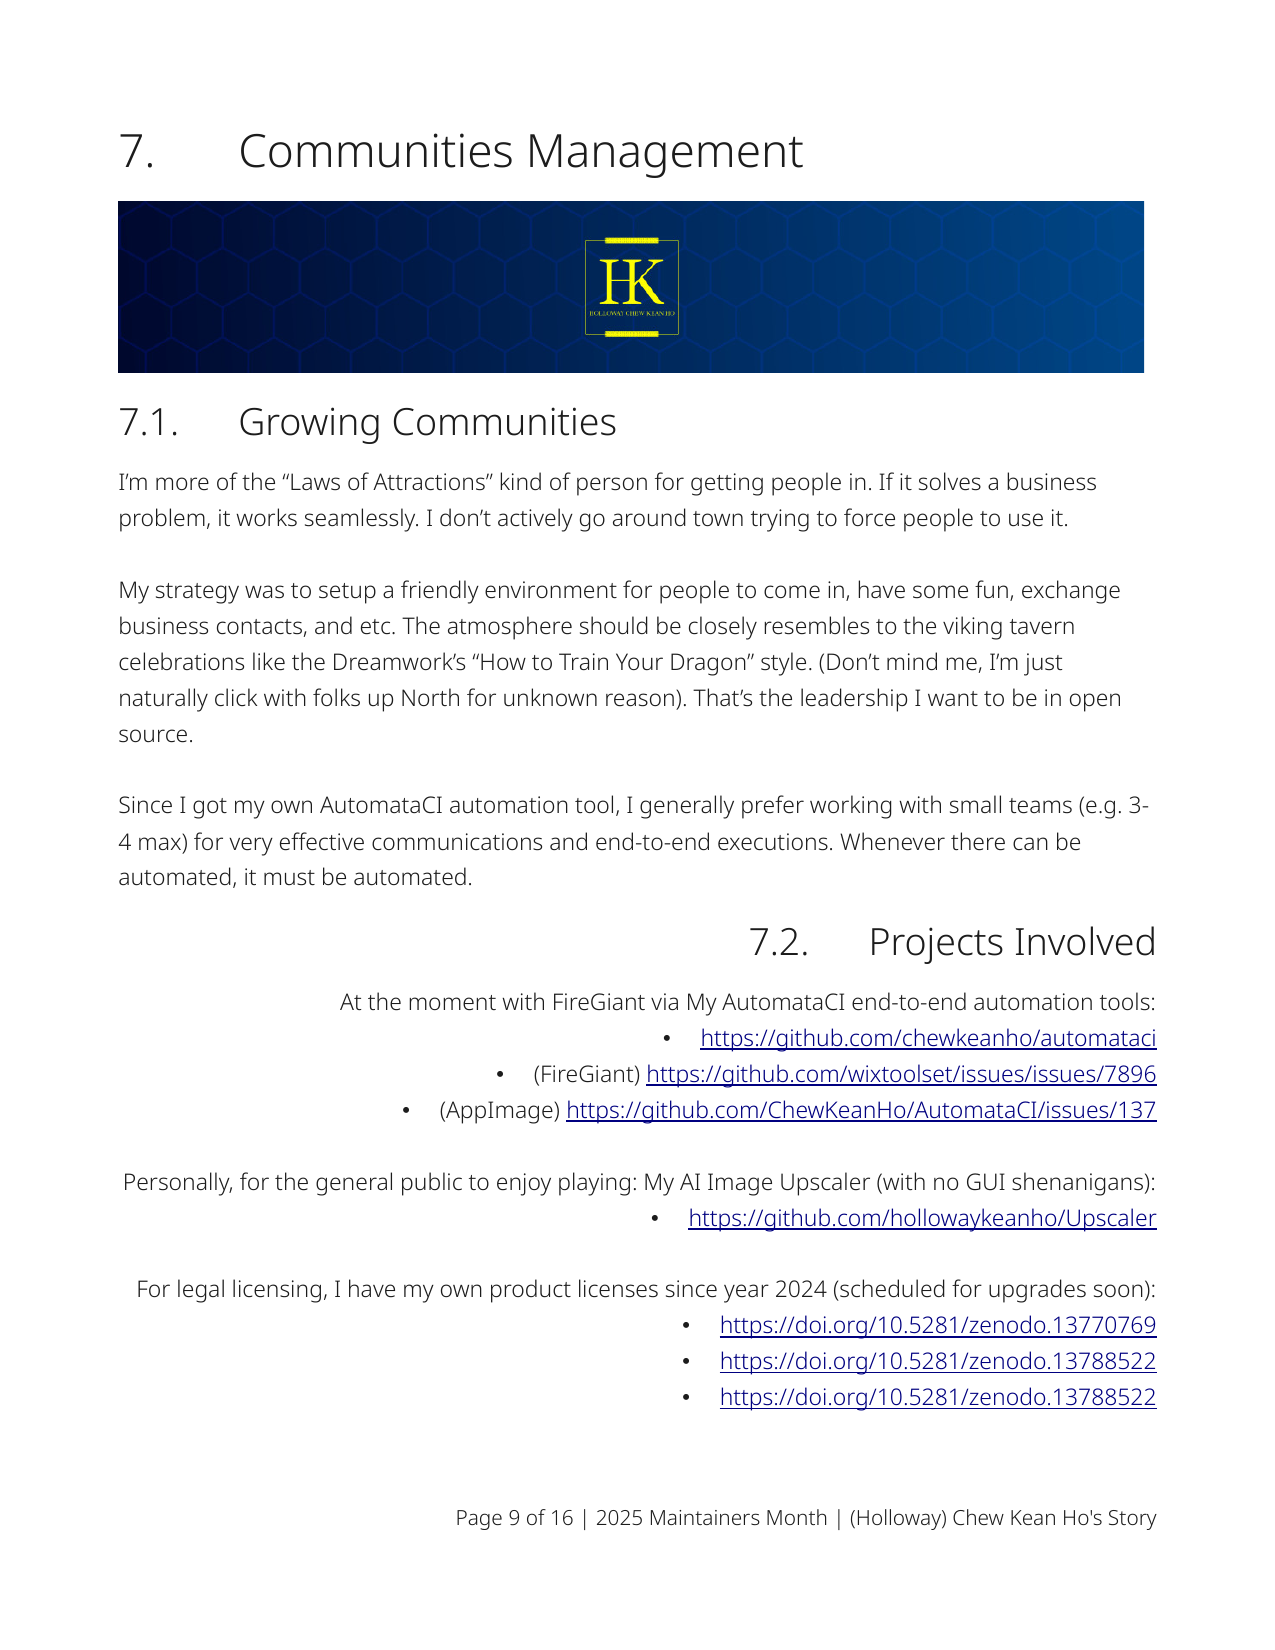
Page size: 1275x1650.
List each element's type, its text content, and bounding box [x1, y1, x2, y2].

text I’m more of the “Laws of Attractions” kind of person for getting people in. If it solves a business problem, it works seamlessly. I don’t actively go around town trying to force people to use it. [118, 466, 1157, 533]
picture [118, 201, 1145, 373]
subtitle Projects Involved [118, 915, 1157, 966]
list https://github.com/chewkeanho/automataci [156, 1022, 1157, 1053]
subtitle Communities Management [118, 118, 1157, 181]
list https://doi.org/10.5281/zenodo.13788522 [156, 1345, 1157, 1377]
text Since I got my own AutomataCI automation tool, I generally prefer working with small teams (e.g. 3-4 max) for very effective communications and end-to-end executions. Whenever there can be automated, it must be automated. [118, 789, 1157, 893]
text My strategy was to setup a friendly environment for people to come in, have some fun, exchange business contacts, and etc. The atmosphere should be closely resembles to the viking tavern celebrations like the Dreamwork’s “How to Train Your Dragon” style. (Don’t mind me, I’m just naturally click with folks up North for unknown reason). That’s the leadership I want to be in open source. [118, 574, 1157, 749]
list (AppImage) https://github.com/ChewKeanHo/AutomataCI/issues/137 [156, 1094, 1157, 1125]
list https://doi.org/10.5281/zenodo.13770769 [156, 1309, 1157, 1341]
text At the moment with FireGiant via My AutomataCI end-to-end automation tools: [118, 986, 1157, 1017]
text For legal licensing, I have my own product licenses since year 2024 (scheduled for upgrades soon): [118, 1273, 1157, 1305]
list https://doi.org/10.5281/zenodo.13788522 [156, 1381, 1157, 1412]
list https://github.com/hollowaykeanho/Upscaler [156, 1202, 1157, 1233]
text Personally, for the general public to enjoy playing: My AI Image Upscaler (with no GUI shenanigans): [118, 1166, 1157, 1197]
subtitle Growing Communities [118, 395, 1157, 446]
list (FireGiant) https://github.com/wixtoolset/issues/issues/7896 [156, 1058, 1157, 1089]
